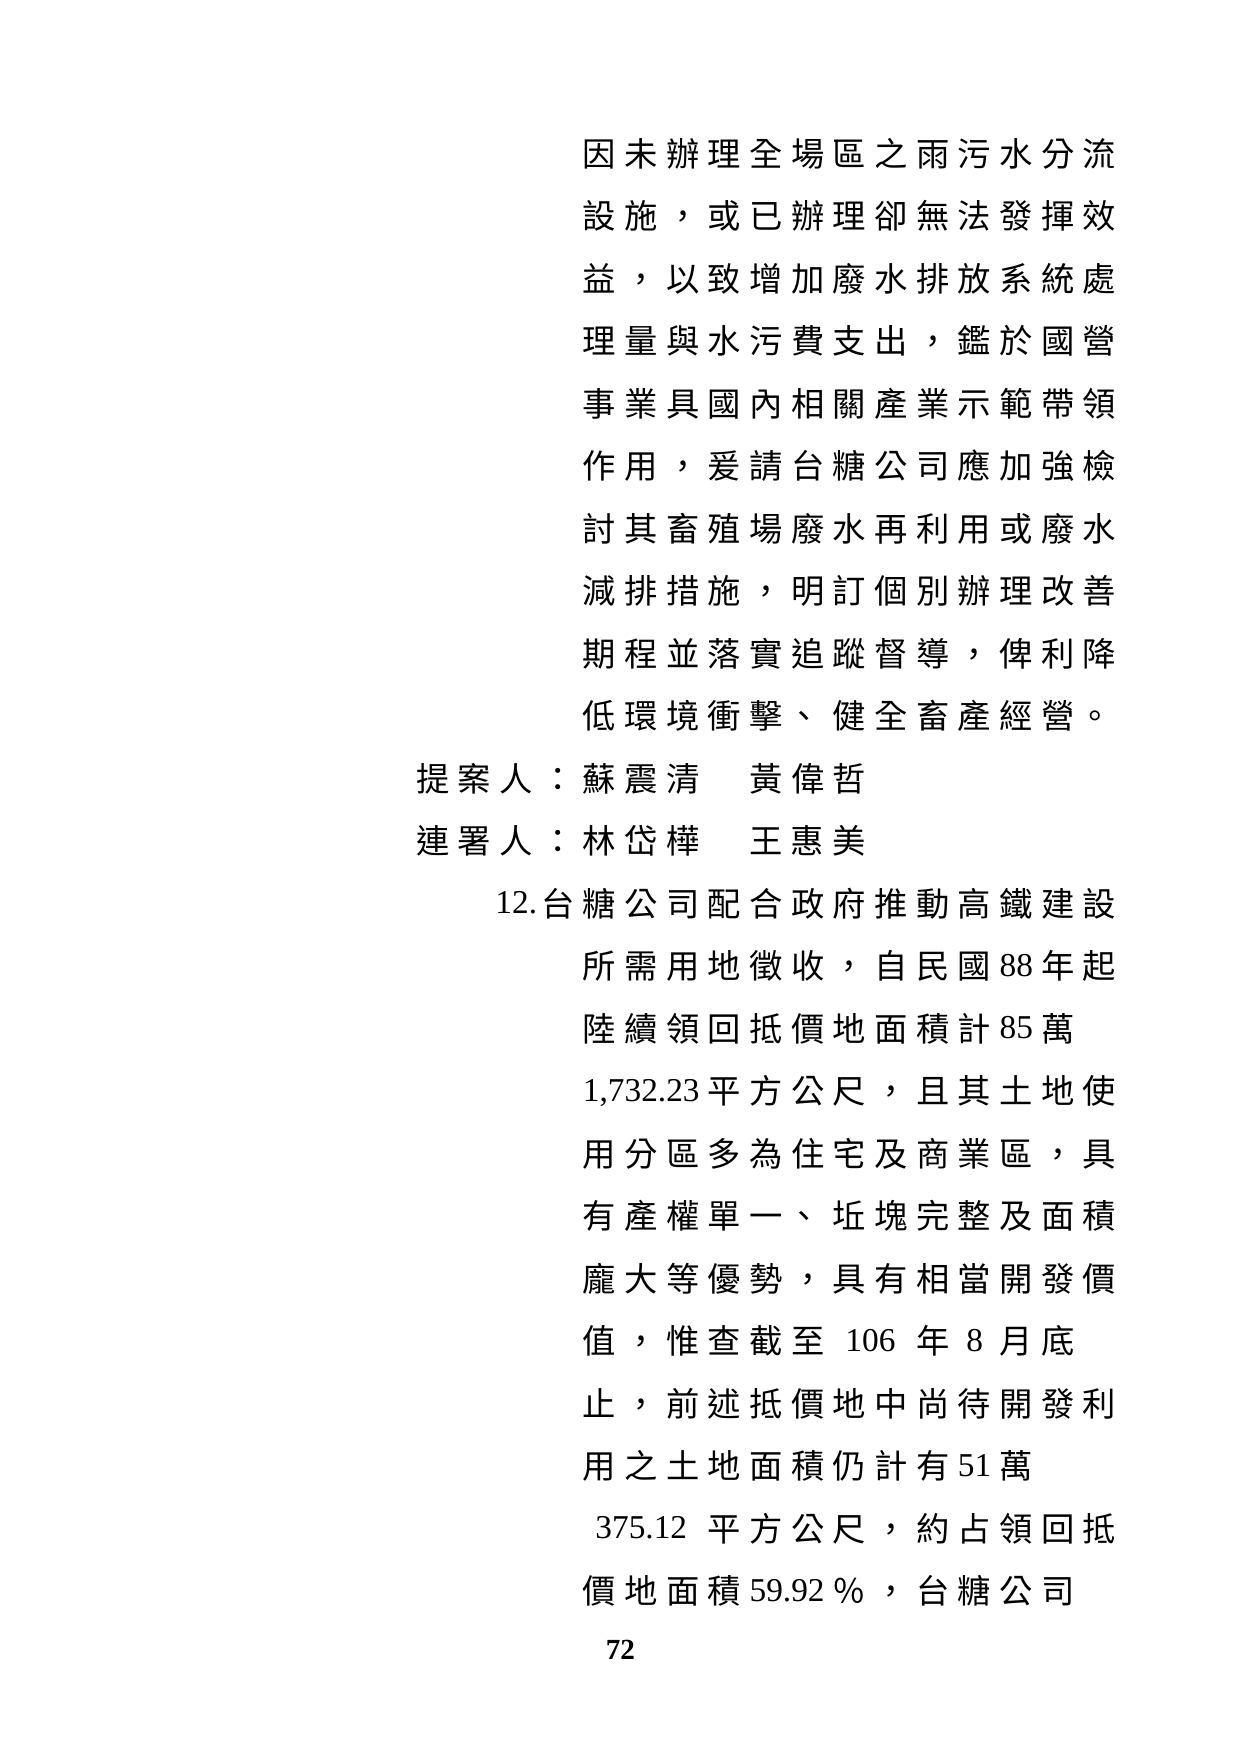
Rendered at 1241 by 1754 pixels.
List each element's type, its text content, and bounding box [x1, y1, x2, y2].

list 因未辦理全場區之雨污水分流設施，或已辦理卻無法發揮效益，以致增加廢水排放系統處理量與水污費支出，鑑於國營事業具國內相關產業示範帶領作用，爰請台糖公司應加強檢討其畜殖場廢水再利用或廢水減排措施，明訂個別辦理改善期程並落實追蹤督導，俾利降低環境衝擊、健全畜產經營。 [474, 110, 1120, 735]
text 連署人：林岱樺 王惠美 [397, 798, 1120, 860]
list 台糖公司配合政府推動高鐵建設所需用地徵收，自民國88年起陸續領回抵價地面積計85萬1,732.23平方公尺，且其土地使用分區多為住宅及商業區，具有產權單一、坵塊完整及面積龐大等優勢，具有相當開發價值，惟查截至106年8月底止，前述抵價地中尚待開發利用之土地面積仍計有51萬375.12平方公尺，約占領回抵價地面積59.92％，台糖公司 [474, 860, 1120, 1610]
text 提案人：蘇震清 黃偉哲 [397, 735, 1120, 798]
